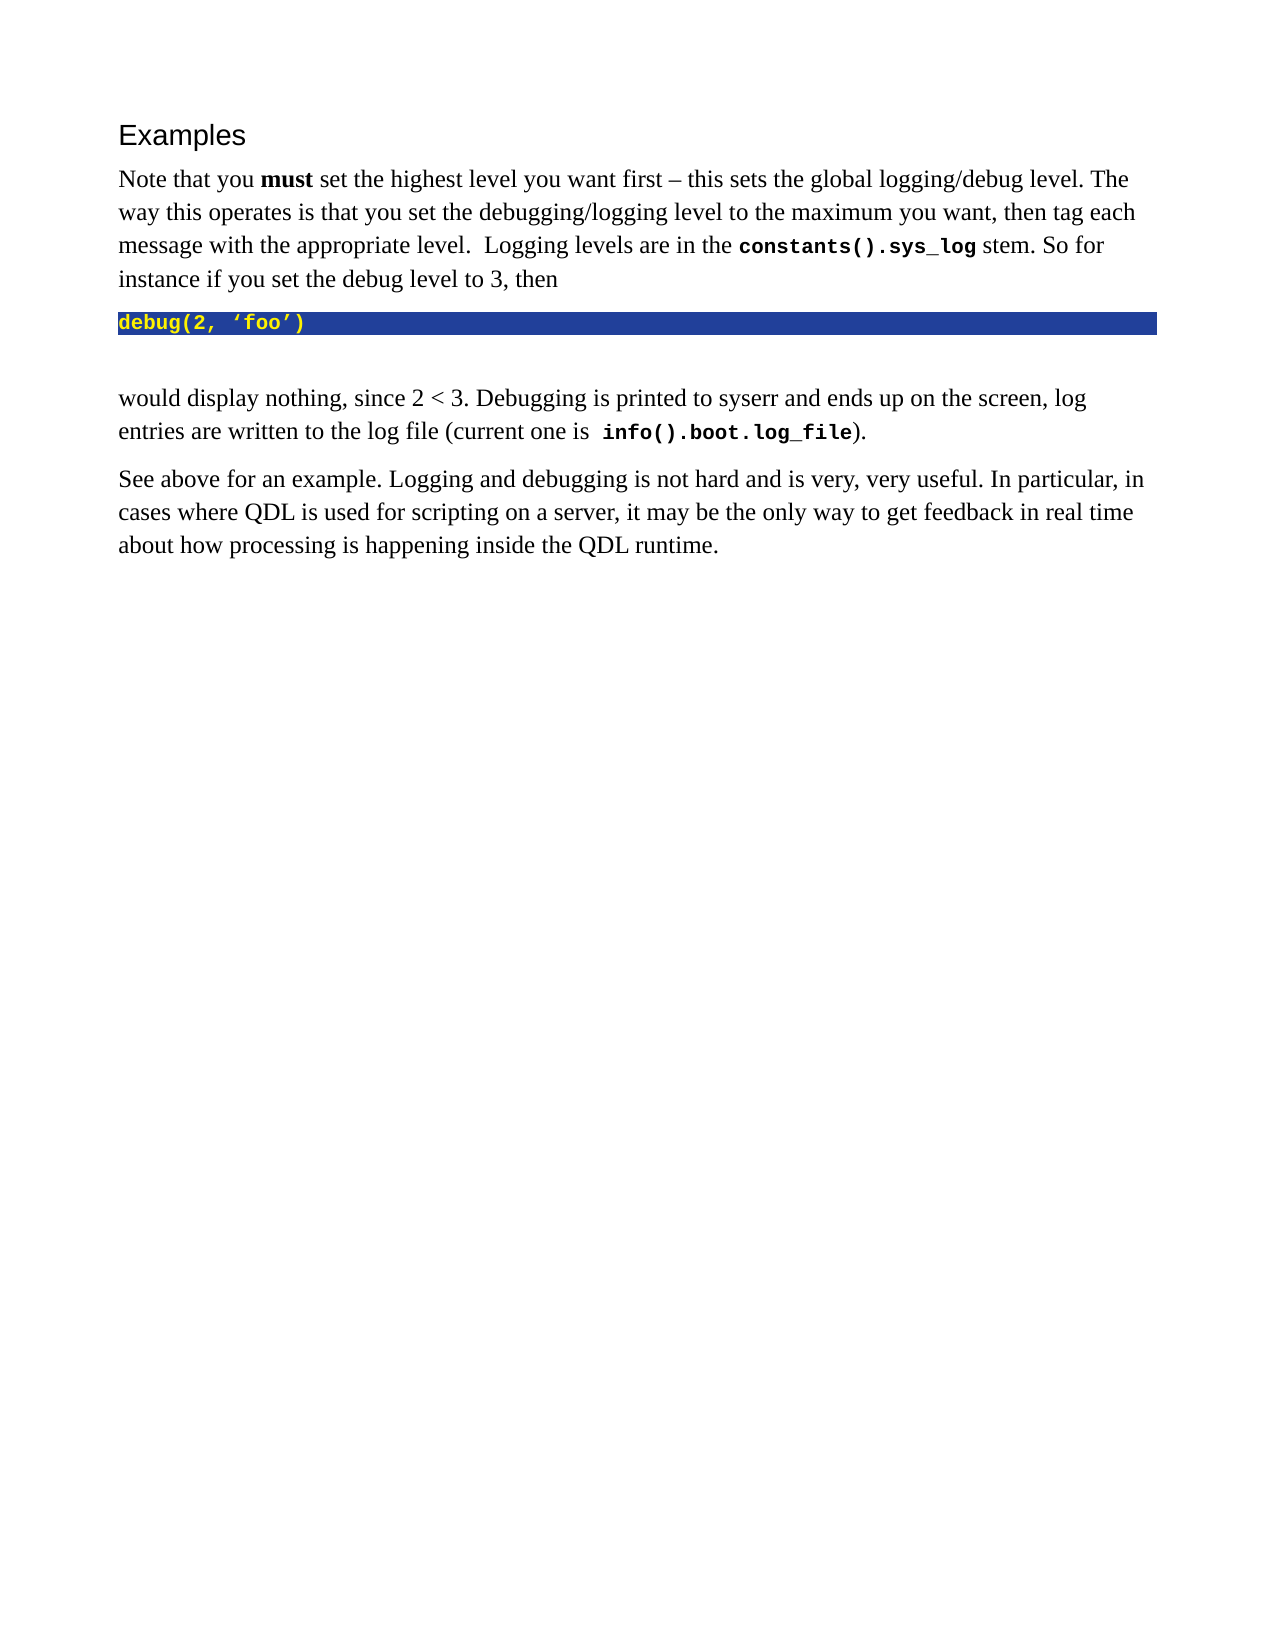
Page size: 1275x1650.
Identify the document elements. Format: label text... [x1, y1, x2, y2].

text See above for an example. Logging and debugging is not hard and is very, very useful. In particular, in cases where QDL is used for scripting on a server, it may be the only way to get feedback in real time about how processing is happening inside the QDL runtime. [118, 464, 1157, 559]
text Note that you must set the highest level you want first – this sets the global logging/debug level. The way this operates is that you set the debugging/logging level to the maximum you want, then tag each message with the appropriate level. Logging levels are in the constants().sys_log stem. So for instance if you set the debug level to 3, then [118, 164, 1157, 293]
subtitle Examples [118, 118, 1157, 152]
text would display nothing, since 2 < 3. Debugging is printed to syserr and ends up on the screen, log entries are written to the log file (current one is info().boot.log_file). [118, 383, 1157, 446]
text debug(2, ‘foo’) [118, 312, 1157, 335]
